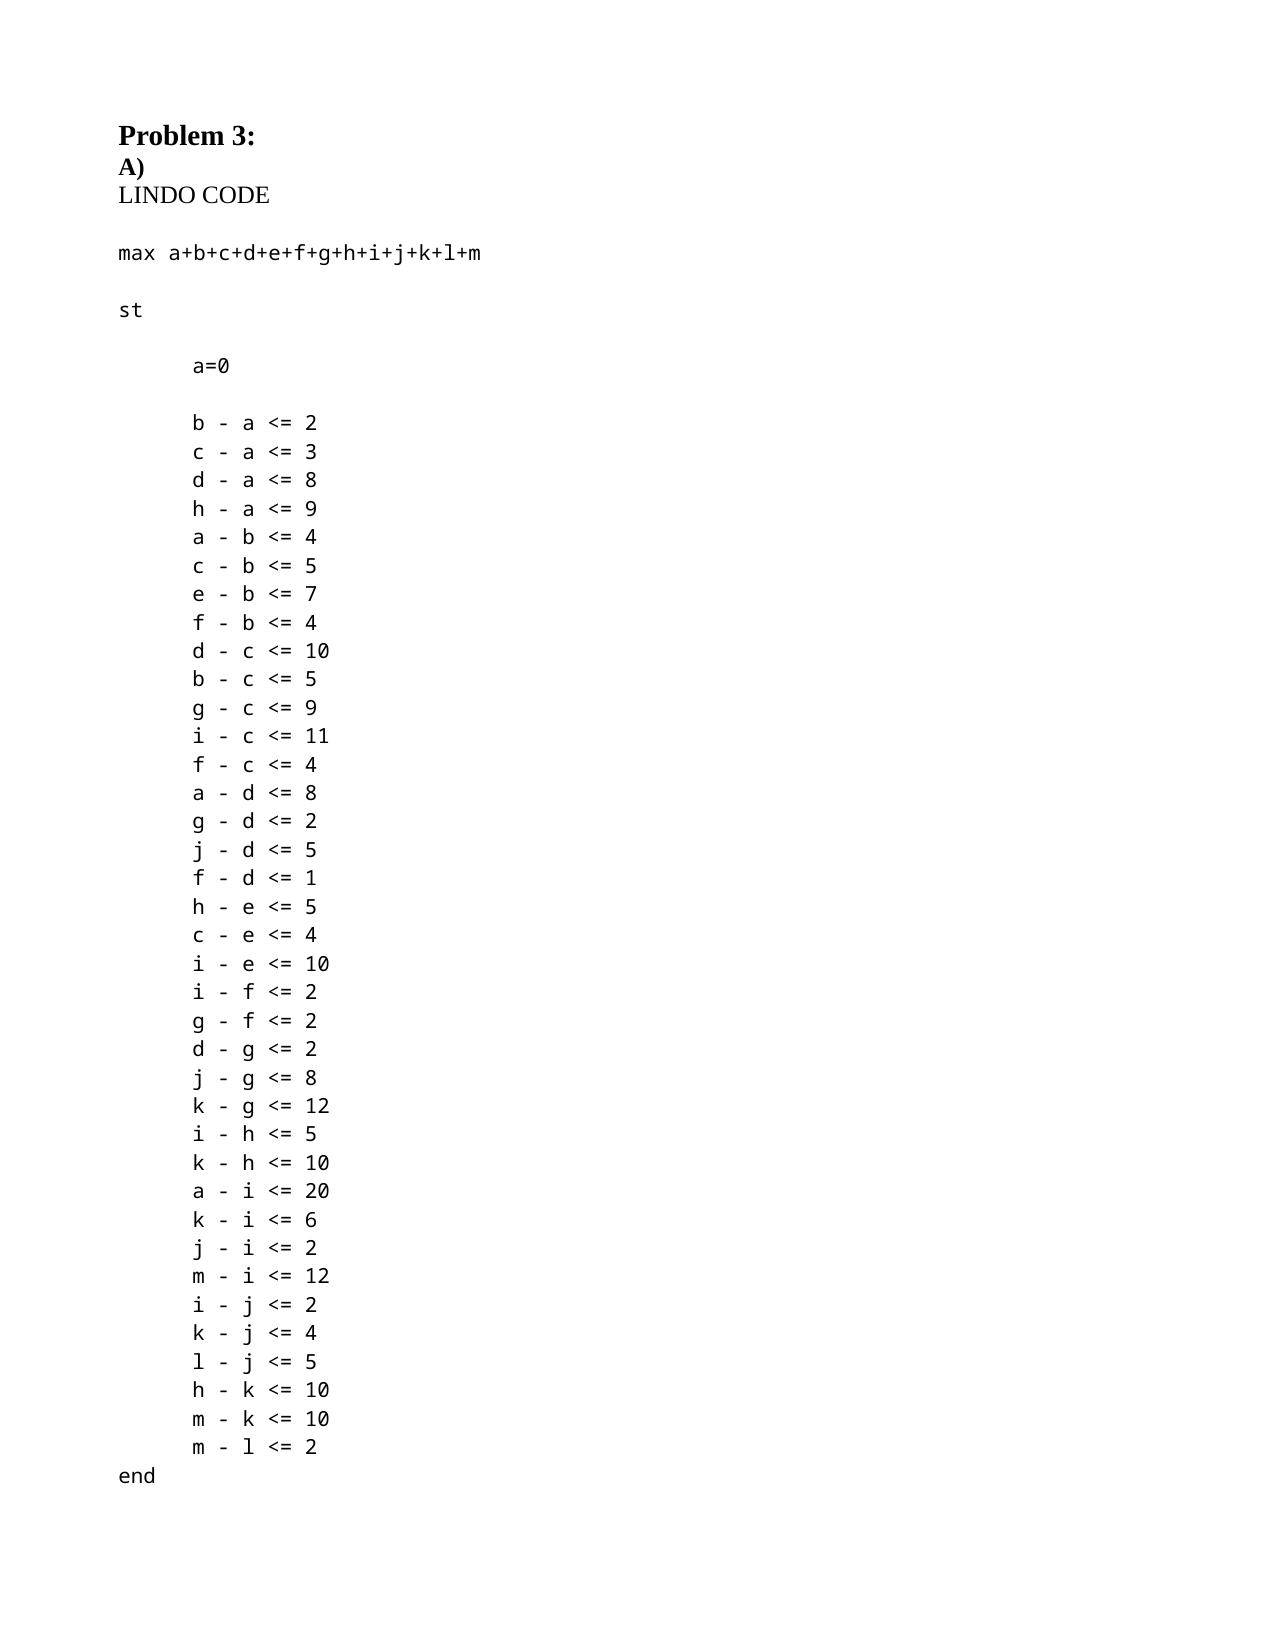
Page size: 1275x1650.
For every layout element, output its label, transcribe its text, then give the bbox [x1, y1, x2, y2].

text LINDO CODE [118, 180, 1157, 209]
text i - c <= 11 [118, 721, 1157, 750]
text end [118, 1461, 1157, 1489]
text i - h <= 5 [118, 1119, 1157, 1148]
text i - e <= 10 [118, 949, 1157, 977]
text j - d <= 5 [118, 835, 1157, 863]
text h - a <= 9 [118, 494, 1157, 522]
text k - g <= 12 [118, 1091, 1157, 1119]
text e - b <= 7 [118, 579, 1157, 608]
text k - i <= 6 [118, 1205, 1157, 1233]
text c - e <= 4 [118, 920, 1157, 949]
text b - c <= 5 [118, 664, 1157, 693]
text l - j <= 5 [118, 1347, 1157, 1375]
text g - f <= 2 [118, 1006, 1157, 1034]
text a - i <= 20 [118, 1176, 1157, 1205]
text k - h <= 10 [118, 1148, 1157, 1176]
text A) [118, 152, 1157, 180]
text k - j <= 4 [118, 1318, 1157, 1347]
text j - i <= 2 [118, 1233, 1157, 1262]
text i - f <= 2 [118, 977, 1157, 1006]
text d - a <= 8 [118, 465, 1157, 494]
text f - b <= 4 [118, 608, 1157, 636]
text f - c <= 4 [118, 750, 1157, 778]
text max a+b+c+d+e+f+g+h+i+j+k+l+m [118, 238, 1157, 266]
text h - e <= 5 [118, 892, 1157, 920]
text f - d <= 1 [118, 863, 1157, 892]
text g - d <= 2 [118, 807, 1157, 835]
text m - l <= 2 [118, 1432, 1157, 1461]
text g - c <= 9 [118, 693, 1157, 721]
text m - k <= 10 [118, 1404, 1157, 1432]
text b - a <= 2 [118, 408, 1157, 437]
text c - b <= 5 [118, 551, 1157, 579]
text Problem 3: [118, 118, 1157, 152]
text d - c <= 10 [118, 636, 1157, 664]
text a - d <= 8 [118, 778, 1157, 807]
text j - g <= 8 [118, 1063, 1157, 1091]
text c - a <= 3 [118, 437, 1157, 465]
text i - j <= 2 [118, 1290, 1157, 1318]
text h - k <= 10 [118, 1375, 1157, 1404]
text d - g <= 2 [118, 1034, 1157, 1063]
text a=0 [118, 352, 1157, 380]
text a - b <= 4 [118, 522, 1157, 551]
text m - i <= 12 [118, 1262, 1157, 1290]
text st [118, 295, 1157, 323]
